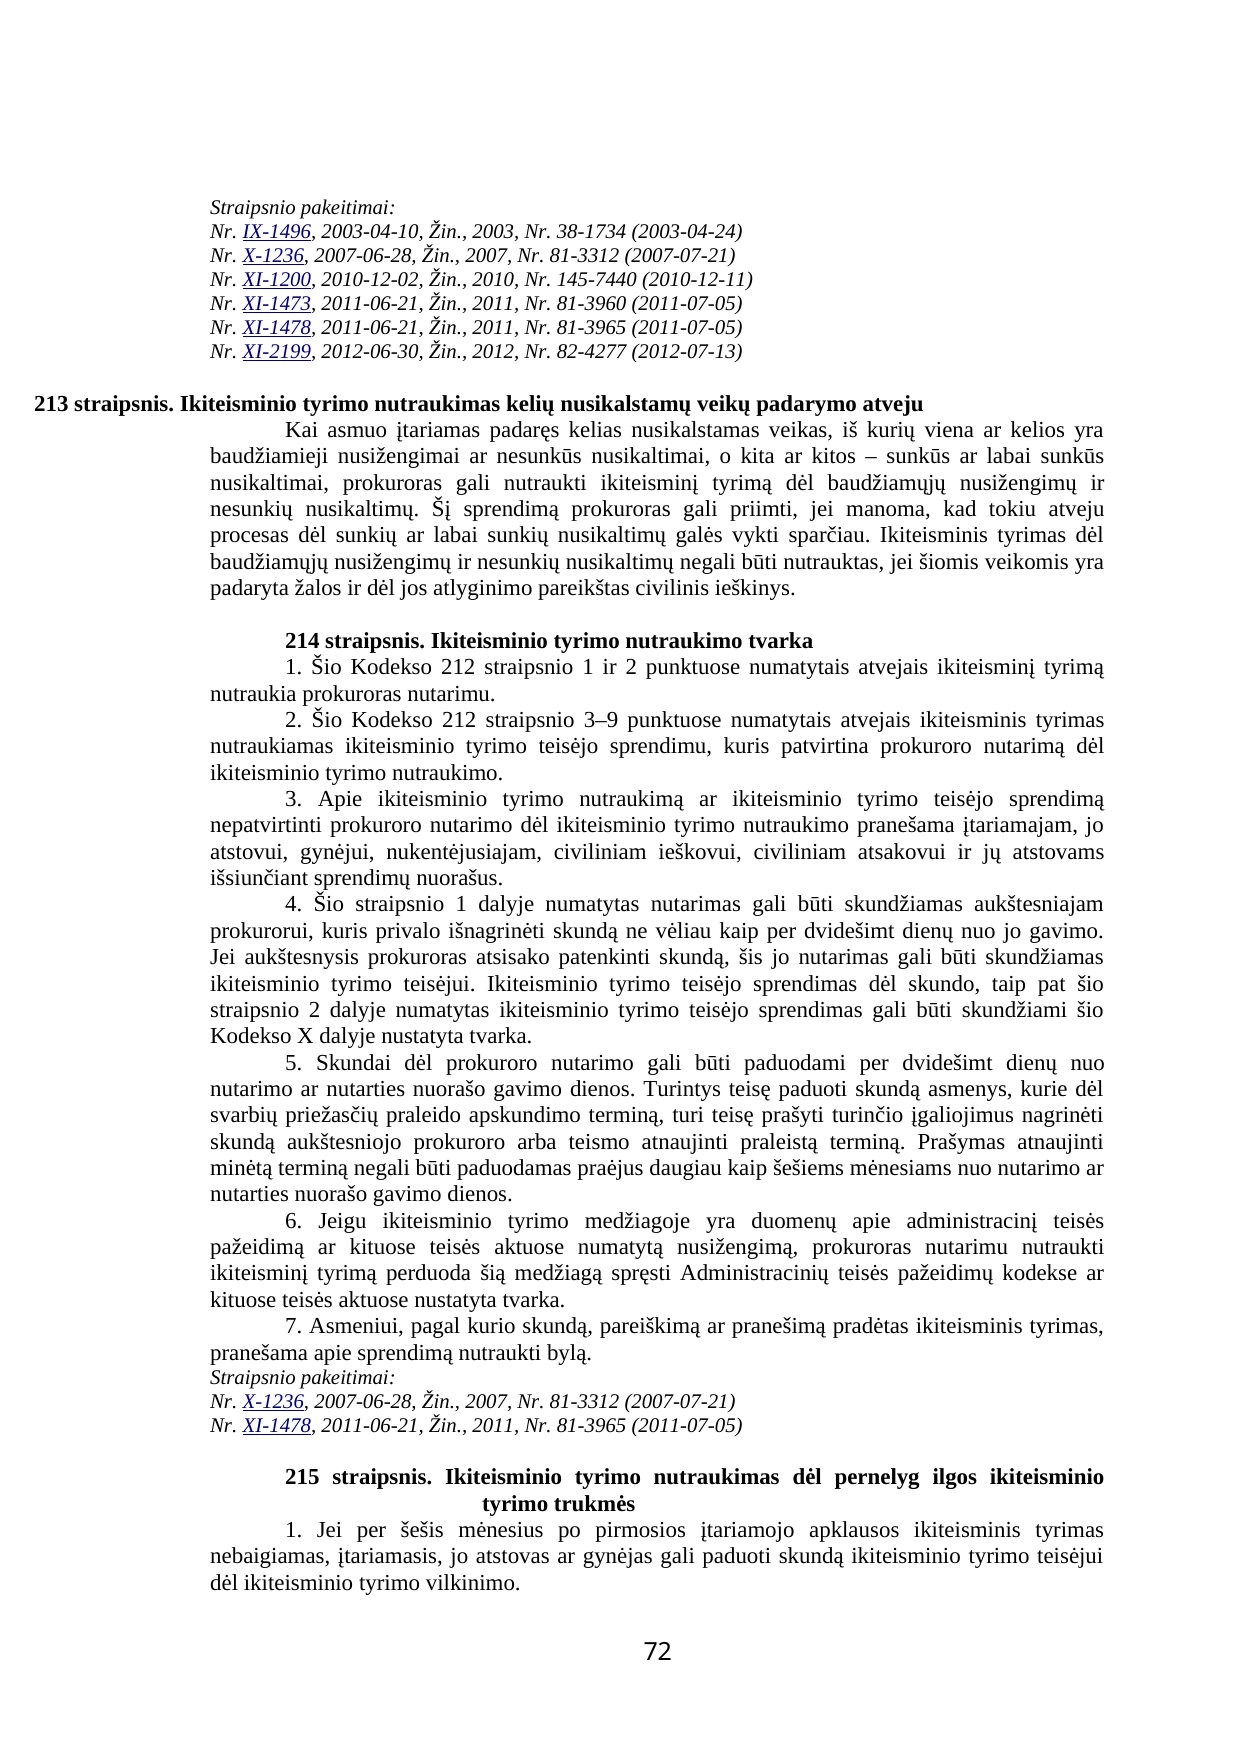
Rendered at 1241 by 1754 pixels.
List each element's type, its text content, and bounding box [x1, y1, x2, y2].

text Nr. XI-1200, 2010-12-02, Žin., 2010, Nr. 145-7440 (2010-12-11) [210, 267, 1106, 291]
text 214 straipsnis. Ikiteisminio tyrimo nutraukimo tvarka [210, 627, 1106, 653]
text 215 straipsnis. Ikiteisminio tyrimo nutraukimas dėl pernelyg ilgos ikiteisminio tyrimo trukmės [285, 1463, 1106, 1516]
text 3. Apie ikiteisminio tyrimo nutraukimą ar ikiteisminio tyrimo teisėjo sprendimą nepatvirtinti prokuroro nutarimo dėl ikiteisminio tyrimo nutraukimo pranešama įtariamajam, jo atstovui, gynėjui, nukentėjusiajam, civiliniam ieškovui, civiliniam atsakovui ir jų atstovams išsiunčiant sprendimų nuorašus. [210, 785, 1106, 891]
text Nr. XI-2199, 2012-06-30, Žin., 2012, Nr. 82-4277 (2012-07-13) [210, 339, 1106, 363]
text 5. Skundai dėl prokuroro nutarimo gali būti paduodami per dvidešimt dienų nuo nutarimo ar nutarties nuorašo gavimo dienos. Turintys teisę paduoti skundą asmenys, kurie dėl svarbių priežasčių praleido apskundimo terminą, turi teisę prašyti turinčio įgaliojimus nagrinėti skundą aukštesniojo prokuroro arba teismo atnaujinti praleistą terminą. Prašymas atnaujinti minėtą terminą negali būti paduodamas praėjus daugiau kaip šešiems mėnesiams nuo nutarimo ar nutarties nuorašo gavimo dienos. [210, 1049, 1106, 1207]
text Nr. X-1236, 2007-06-28, Žin., 2007, Nr. 81-3312 (2007-07-21) [210, 1389, 1106, 1413]
text Nr. X-1236, 2007-06-28, Žin., 2007, Nr. 81-3312 (2007-07-21) [210, 243, 1106, 267]
text Straipsnio pakeitimai: [210, 195, 1106, 219]
text 1. Šio Kodekso 212 straipsnio 1 ir 2 punktuose numatytais atvejais ikiteisminį tyrimą nutraukia prokuroras nutarimu. [210, 653, 1106, 706]
text Nr. IX-1496, 2003-04-10, Žin., 2003, Nr. 38-1734 (2003-04-24) [210, 219, 1106, 243]
text 2. Šio Kodekso 212 straipsnio 3–9 punktuose numatytais atvejais ikiteisminis tyrimas nutraukiamas ikiteisminio tyrimo teisėjo sprendimu, kuris patvirtina prokuroro nutarimą dėl ikiteisminio tyrimo nutraukimo. [210, 706, 1106, 785]
text 213 straipsnis. Ikiteisminio tyrimo nutraukimas kelių nusikalstamų veikų padarymo atveju [34, 390, 1106, 416]
text 4. Šio straipsnio 1 dalyje numatytas nutarimas gali būti skundžiamas aukštesniajam prokurorui, kuris privalo išnagrinėti skundą ne vėliau kaip per dvidešimt dienų nuo jo gavimo. Jei aukštesnysis prokuroras atsisako patenkinti skundą, šis jo nutarimas gali būti skundžiamas ikiteisminio tyrimo teisėjui. Ikiteisminio tyrimo teisėjo sprendimas dėl skundo, taip pat šio straipsnio 2 dalyje numatytas ikiteisminio tyrimo teisėjo sprendimas gali būti skundžiami šio Kodekso X dalyje nustatyta tvarka. [210, 891, 1106, 1049]
text 1. Jei per šešis mėnesius po pirmosios įtariamojo apklausos ikiteisminis tyrimas nebaigiamas, įtariamasis, jo atstovas ar gynėjas gali paduoti skundą ikiteisminio tyrimo teisėjui dėl ikiteisminio tyrimo vilkinimo. [210, 1516, 1106, 1595]
text Nr. XI-1473, 2011-06-21, Žin., 2011, Nr. 81-3960 (2011-07-05) [210, 291, 1106, 315]
text 7. Asmeniui, pagal kurio skundą, pareiškimą ar pranešimą pradėtas ikiteisminis tyrimas, pranešama apie sprendimą nutraukti bylą. [210, 1312, 1106, 1365]
text Nr. XI-1478, 2011-06-21, Žin., 2011, Nr. 81-3965 (2011-07-05) [210, 315, 1106, 339]
text 6. Jeigu ikiteisminio tyrimo medžiagoje yra duomenų apie administracinį teisės pažeidimą ar kituose teisės aktuose numatytą nusižengimą, prokuroras nutarimu nutraukti ikiteisminį tyrimą perduoda šią medžiagą spręsti Administracinių teisės pažeidimų kodekse ar kituose teisės aktuose nustatyta tvarka. [210, 1207, 1106, 1312]
text Nr. XI-1478, 2011-06-21, Žin., 2011, Nr. 81-3965 (2011-07-05) [210, 1413, 1106, 1437]
text Kai asmuo įtariamas padaręs kelias nusikalstamas veikas, iš kurių viena ar kelios yra baudžiamieji nusižengimai ar nesunkūs nusikaltimai, o kita ar kitos – sunkūs ar labai sunkūs nusikaltimai, prokuroras gali nutraukti ikiteisminį tyrimą dėl baudžiamųjų nusižengimų ir nesunkių nusikaltimų. Šį sprendimą prokuroras gali priimti, jei manoma, kad tokiu atveju procesas dėl sunkių ar labai sunkių nusikaltimų galės vykti sparčiau. Ikiteisminis tyrimas dėl baudžiamųjų nusižengimų ir nesunkių nusikaltimų negali būti nutrauktas, jei šiomis veikomis yra padaryta žalos ir dėl jos atlyginimo pareikštas civilinis ieškinys. [210, 416, 1106, 601]
text Straipsnio pakeitimai: [210, 1365, 1106, 1389]
